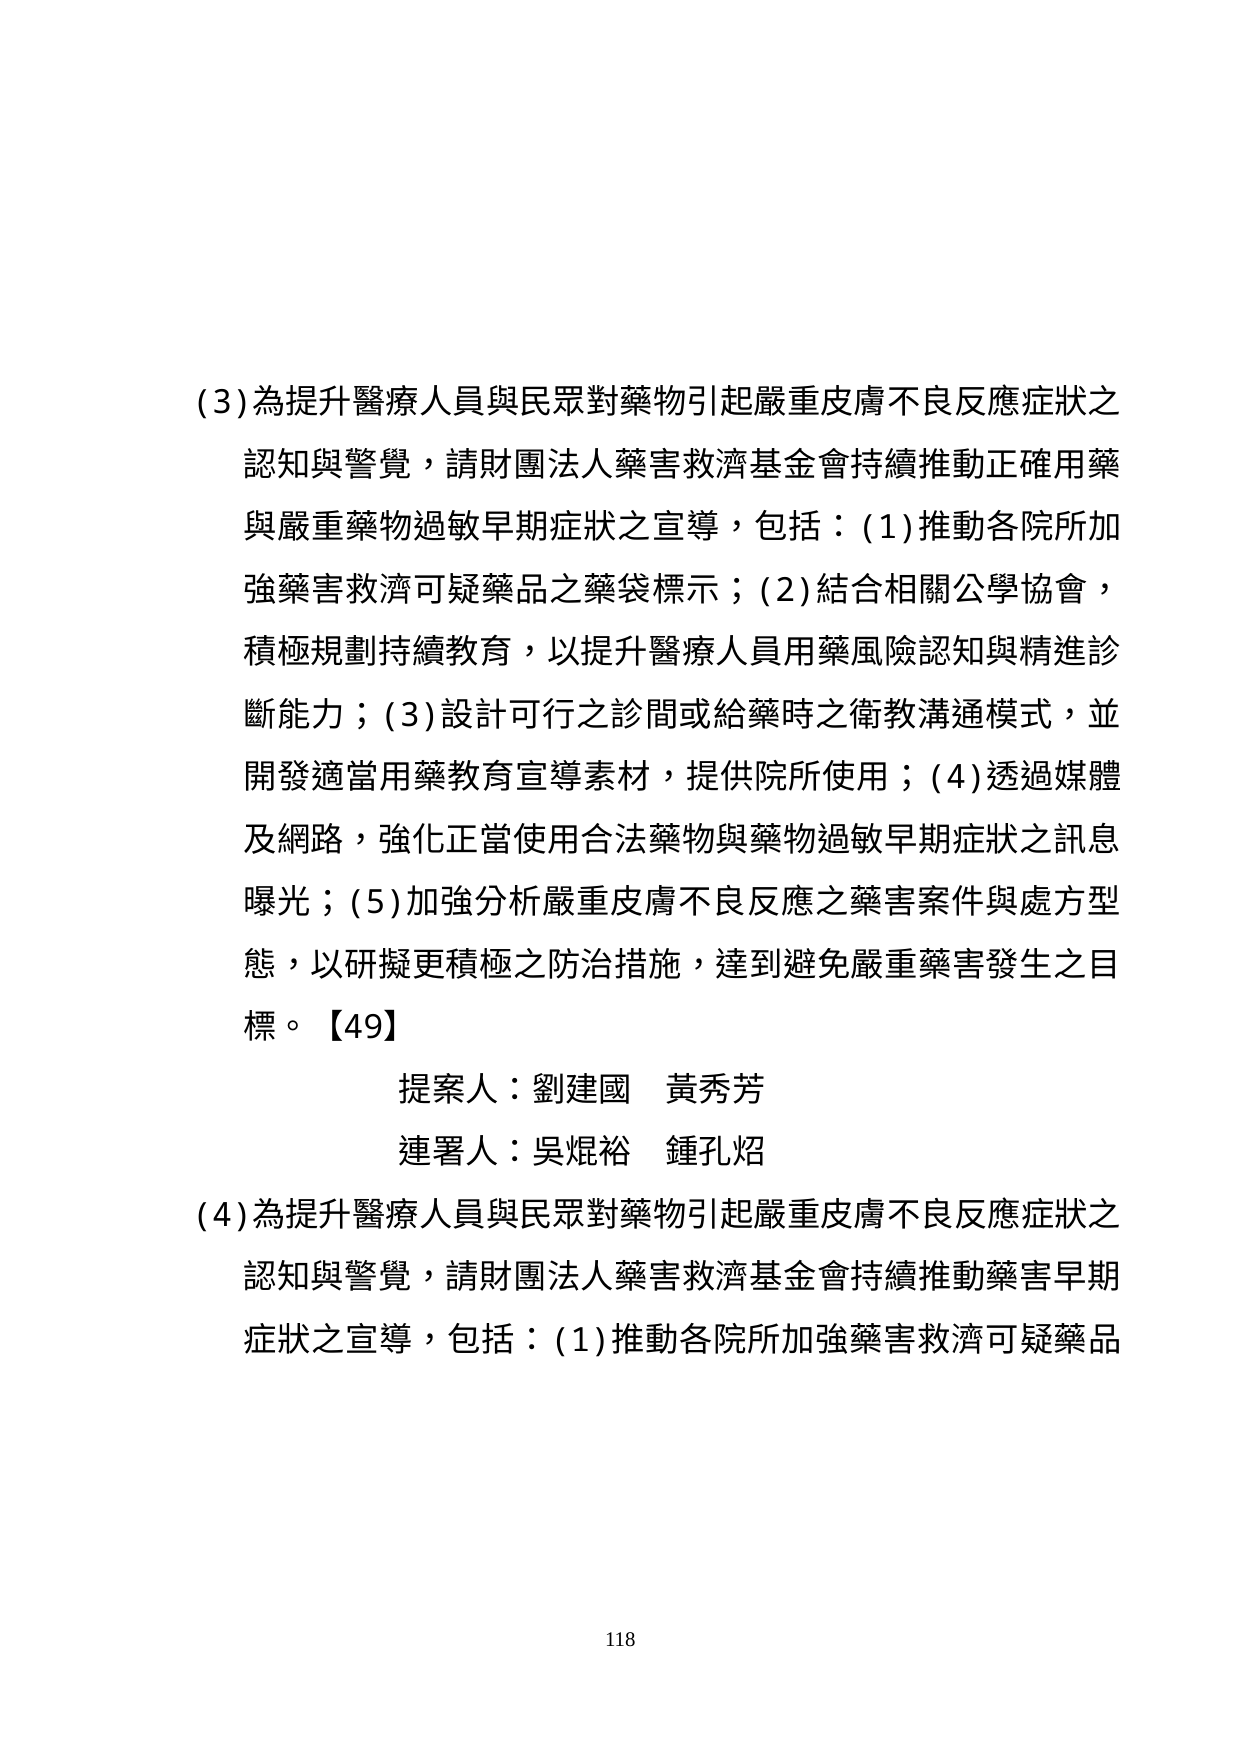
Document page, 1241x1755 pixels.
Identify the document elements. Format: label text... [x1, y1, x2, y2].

text (4)為提升醫療人員與民眾對藥物引起嚴重皮膚不良反應症狀之認知與警覺，請財團法人藥害救濟基金會持續推動藥害早期症狀之宣導，包括：(1)推動各院所加強藥害救濟可疑藥品 [192, 1170, 1122, 1358]
text 連署人：吳焜裕 鍾孔炤 [118, 1108, 1122, 1170]
text 提案人：劉建國 黃秀芳 [118, 1045, 1122, 1108]
text (3)為提升醫療人員與民眾對藥物引起嚴重皮膚不良反應症狀之認知與警覺，請財團法人藥害救濟基金會持續推動正確用藥與嚴重藥物過敏早期症狀之宣導，包括：(1)推動各院所加強藥害救濟可疑藥品之藥袋標示；(2)結合相關公學協會，積極規劃持續教育，以提升醫療人員用藥風險認知與精進診斷能力；(3)設計可行之診間或給藥時之衛教溝通模式，並開發適當用藥教育宣導素材，提供院所使用；(4)透過媒體及網路，強化正當使用合法藥物與藥物過敏早期症狀之訊息曝光；(5)加強分析嚴重皮膚不良反應之藥害案件與處方型態，以研擬更積極之防治措施，達到避免嚴重藥害發生之目標。【49】 [192, 358, 1122, 1045]
